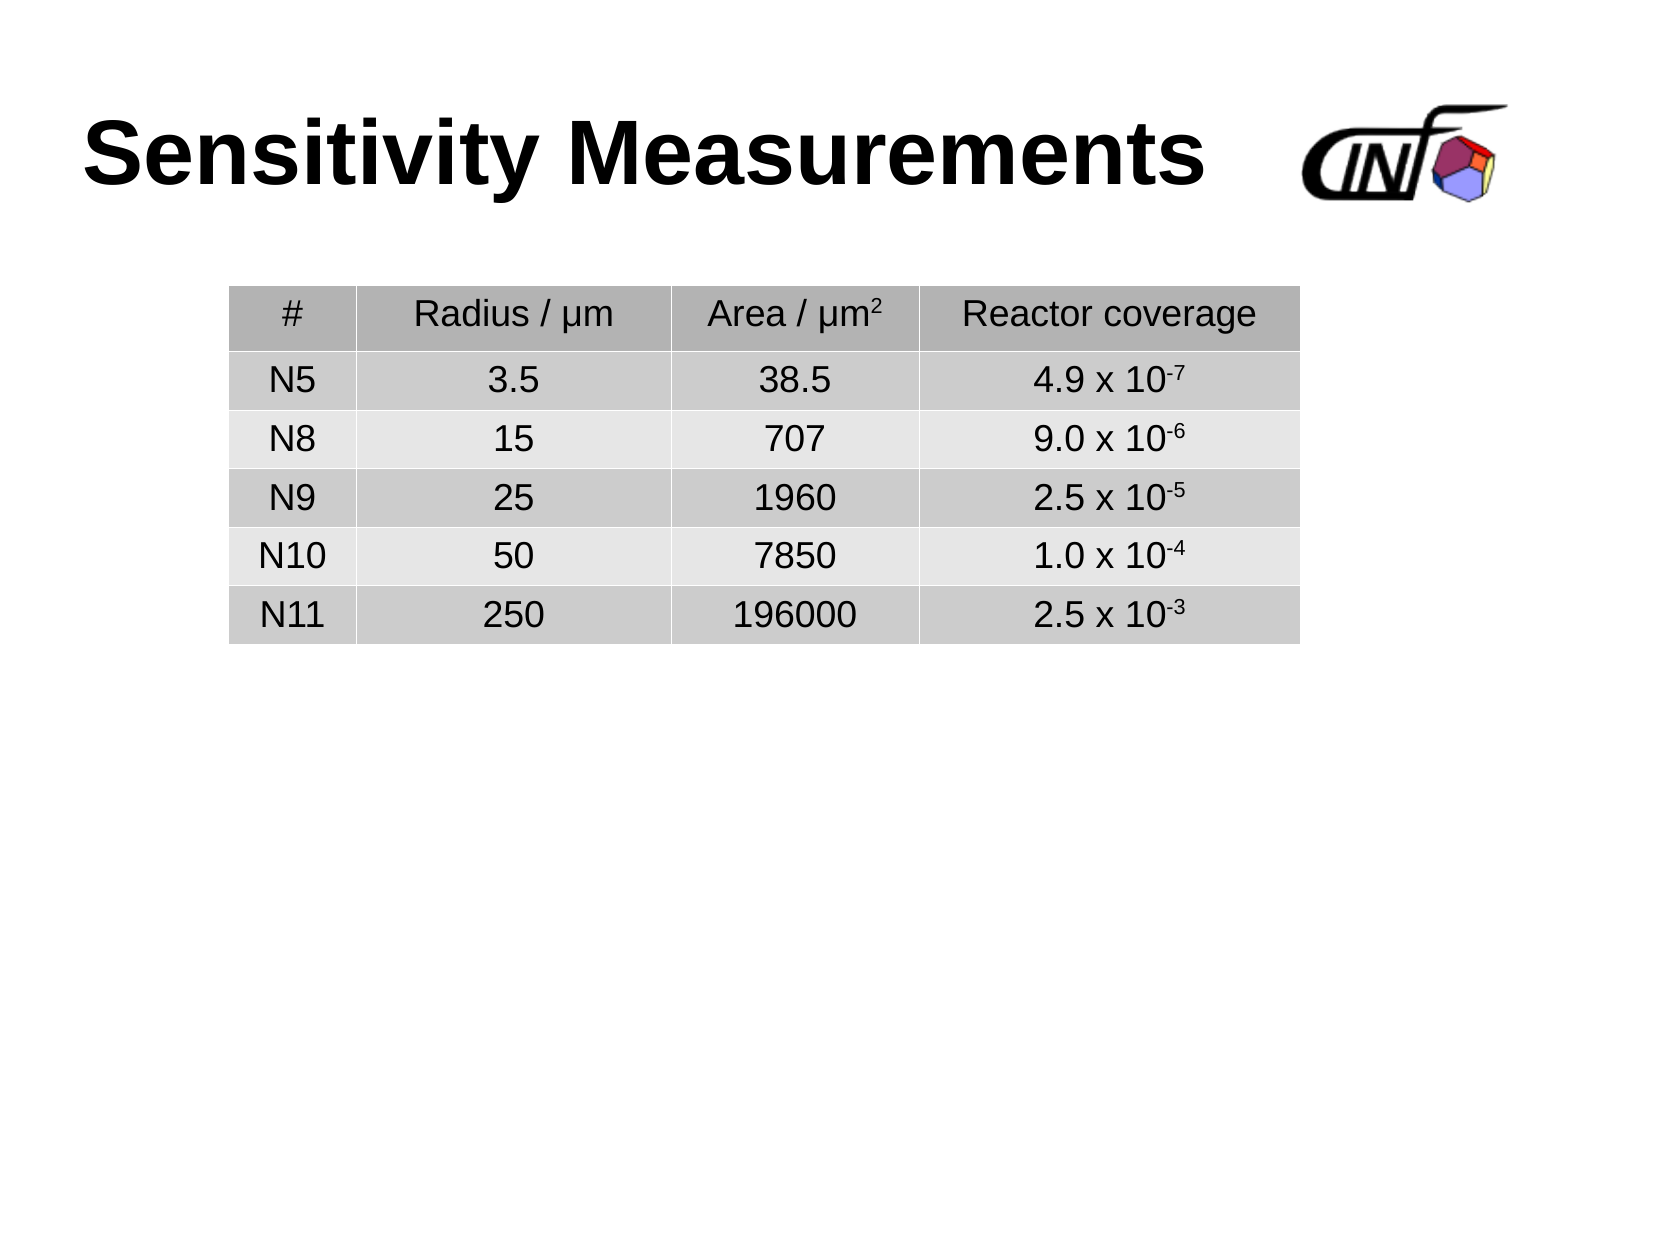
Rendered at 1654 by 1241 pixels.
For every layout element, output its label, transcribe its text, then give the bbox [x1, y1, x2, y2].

table_cell 38.5 [672, 352, 919, 410]
table_header Radius / μm [357, 286, 671, 351]
table_cell 250 [357, 586, 671, 644]
title Sensitivity Measurements [82, 49, 1571, 257]
table_cell 707 [672, 411, 919, 468]
table_cell 1.0 x 10-4 [920, 528, 1300, 585]
table_cell N9 [229, 469, 356, 527]
table_cell 4.9 x 10-7 [920, 352, 1300, 410]
table_header Area / μm2 [672, 286, 919, 351]
table_cell 3.5 [357, 352, 671, 410]
table_cell 196000 [672, 586, 919, 644]
table_cell N11 [229, 586, 356, 644]
table_cell 1960 [672, 469, 919, 527]
table_cell 9.0 x 10-6 [920, 411, 1300, 468]
table_cell 25 [357, 469, 671, 527]
table_cell 2.5 x 10-3 [920, 586, 1300, 644]
table_cell 7850 [672, 528, 919, 585]
table_cell 15 [357, 411, 671, 468]
table_cell 50 [357, 528, 671, 585]
table_cell N5 [229, 352, 356, 410]
table_cell N10 [229, 528, 356, 585]
table_header Reactor coverage [920, 286, 1300, 351]
table_cell N8 [229, 411, 356, 468]
table_header # [229, 286, 356, 351]
table_cell 2.5 x 10-5 [920, 469, 1300, 527]
